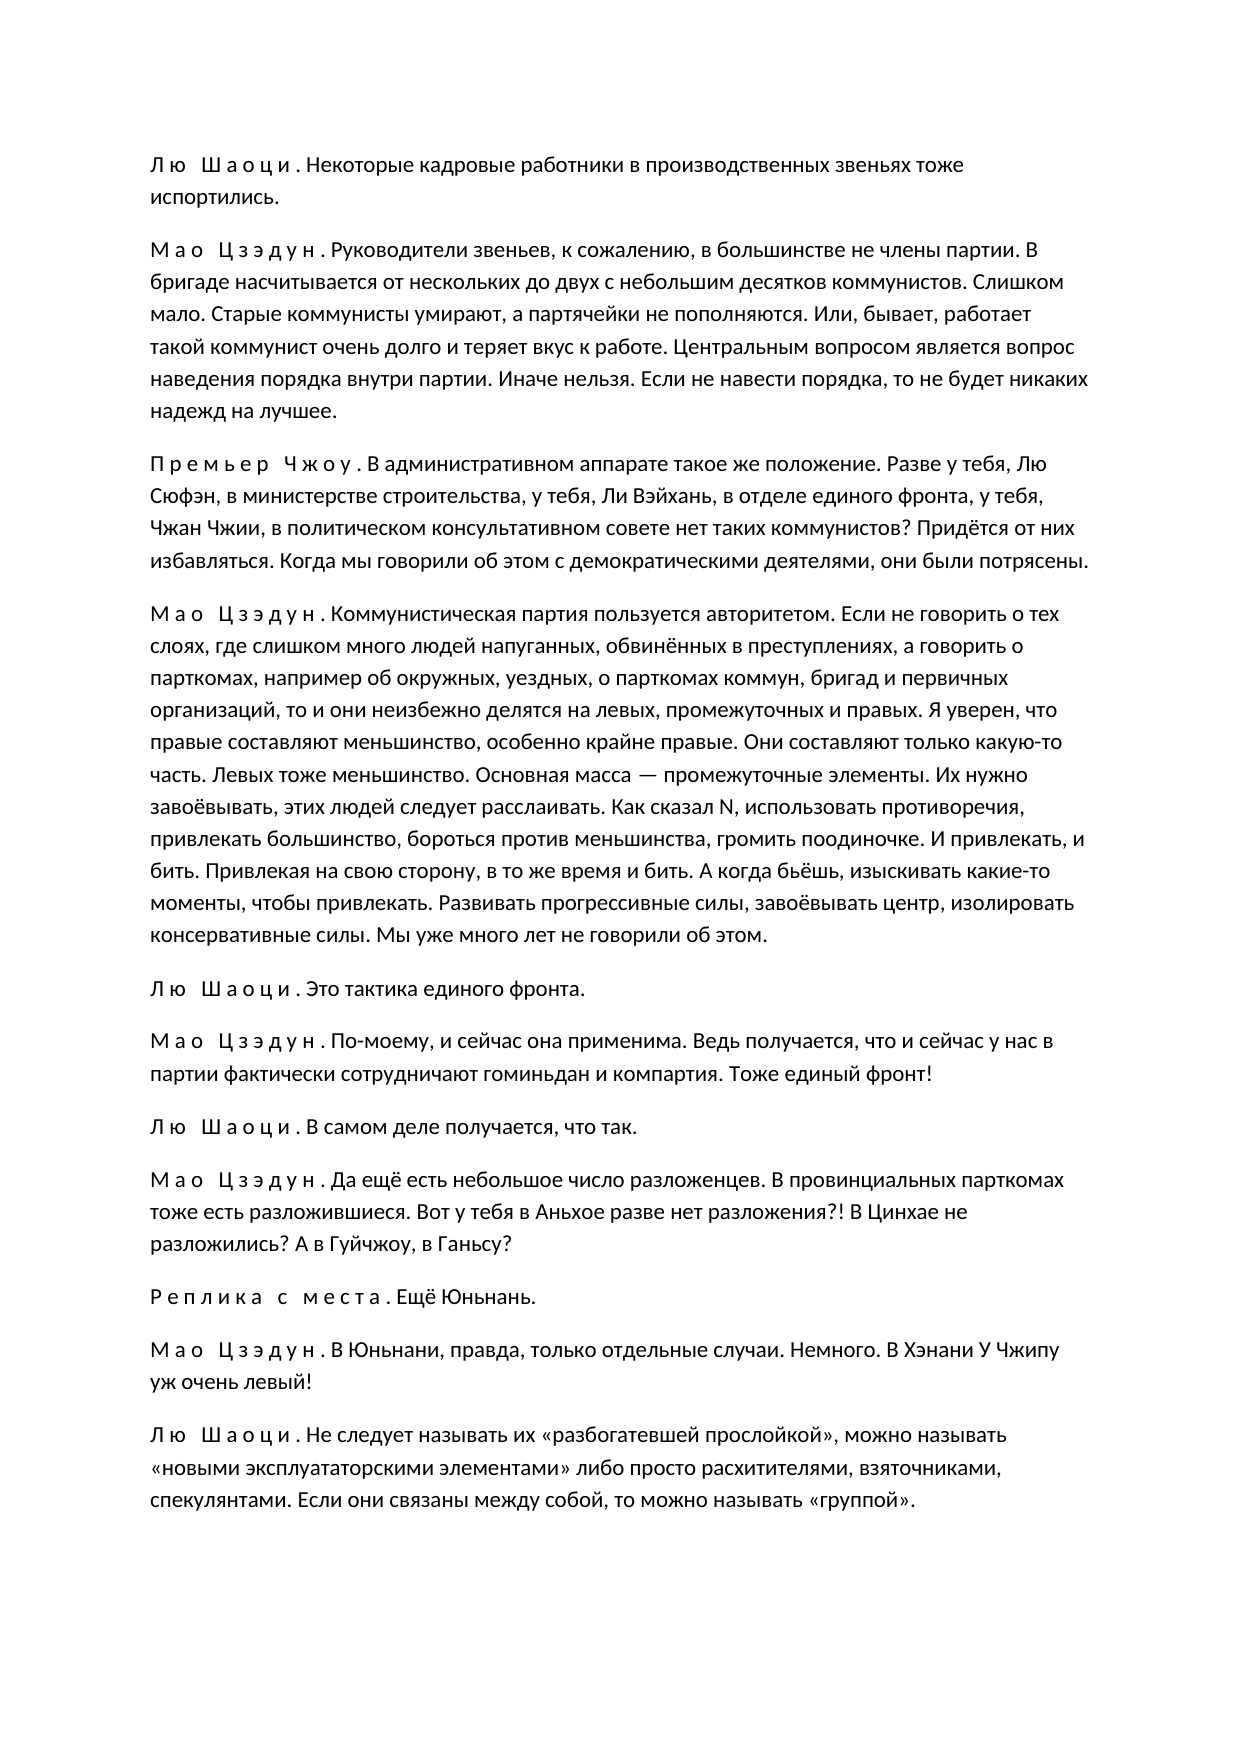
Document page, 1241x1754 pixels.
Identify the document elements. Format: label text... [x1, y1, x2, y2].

text Реплика с места. Ещё Юньнань. [150, 1282, 1091, 1310]
text Мао Цзэдун. Да ещё есть небольшое число разложенцев. В провинциальных парткомах тоже есть разложившиеся. Вот у тебя в Аньхое разве нет разложения?! В Цинхае не разложились? А в Гуйчжоу, в Ганьсу? [150, 1165, 1091, 1257]
text Премьер Чжоу. В административном аппарате такое же положение. Разве у тебя, Лю Сюфэн, в министерстве строительства, у тебя, Ли Вэйхань, в отделе единого фронта, у тебя, Чжан Чжии, в политическом консультативном совете нет таких коммунистов? Придётся от них избавляться. Когда мы говорили об этом с демократическими деятелями, они были потрясены. [150, 449, 1091, 574]
text Мао Цзэдун. Руководители звеньев, к сожалению, в большинстве не члены партии. В бригаде насчитывается от нескольких до двух с небольшим десятков коммунистов. Слишком мало. Старые коммунисты умирают, а партячейки не пополняются. Или, бывает, работает такой коммунист очень долго и теряет вкус к работе. Центральным вопросом является вопрос наведения порядка внутри партии. Иначе нельзя. Если не навести порядка, то не будет никаких надежд на лучшее. [150, 235, 1091, 424]
text Мао Цзэдун. Коммунистическая партия пользуется авторитетом. Если не говорить о тех слоях, где слишком много людей напуганных, обвинённых в преступлениях, а говорить о парткомах, например об окружных, уездных, о парткомах коммун, бригад и первичных организаций, то и они неизбежно делятся на левых, промежуточных и правых. Я уверен, что правые составляют меньшинство, особенно крайне правые. Они составляют только какую-то часть. Левых тоже меньшинство. Основная масса — промежуточные элементы. Их нужно завоёвывать, этих людей следует расслаивать. Как сказал N, использовать противоречия, привлекать большинство, бороться против меньшинства, громить поодиночке. И привлекать, и бить. Привлекая на свою сторону, в то же время и бить. А когда бьёшь, изыскивать какие-то моменты, чтобы привлекать. Развивать прогрессивные силы, завоёвывать центр, изолировать консервативные силы. Мы уже много лет не говорили об этом. [150, 599, 1091, 949]
text Лю Шаоци. Не следует называть их «разбогатевшей прослойкой», можно называть «новыми эксплуататорскими элементами» либо просто расхитителями, взяточниками, спекулянтами. Если они связаны между собой, то можно называть «группой». [150, 1421, 1091, 1513]
text Лю Шаоци. Это тактика единого фронта. [150, 974, 1091, 1002]
text Лю Шаоци. Некоторые кадровые работники в производственных звеньях тоже испортились. [150, 150, 1091, 210]
text Лю Шаоци. В самом деле получается, что так. [150, 1112, 1091, 1140]
text Мао Цзэдун. По-моему, и сейчас она применима. Ведь получается, что и сейчас у нас в партии фактически сотрудничают гоминьдан и компартия. Тоже единый фронт! [150, 1027, 1091, 1087]
text Мао Цзэдун. В Юньнани, правда, только отдельные случаи. Немного. В Хэнани У Чжипу уж очень левый! [150, 1335, 1091, 1396]
